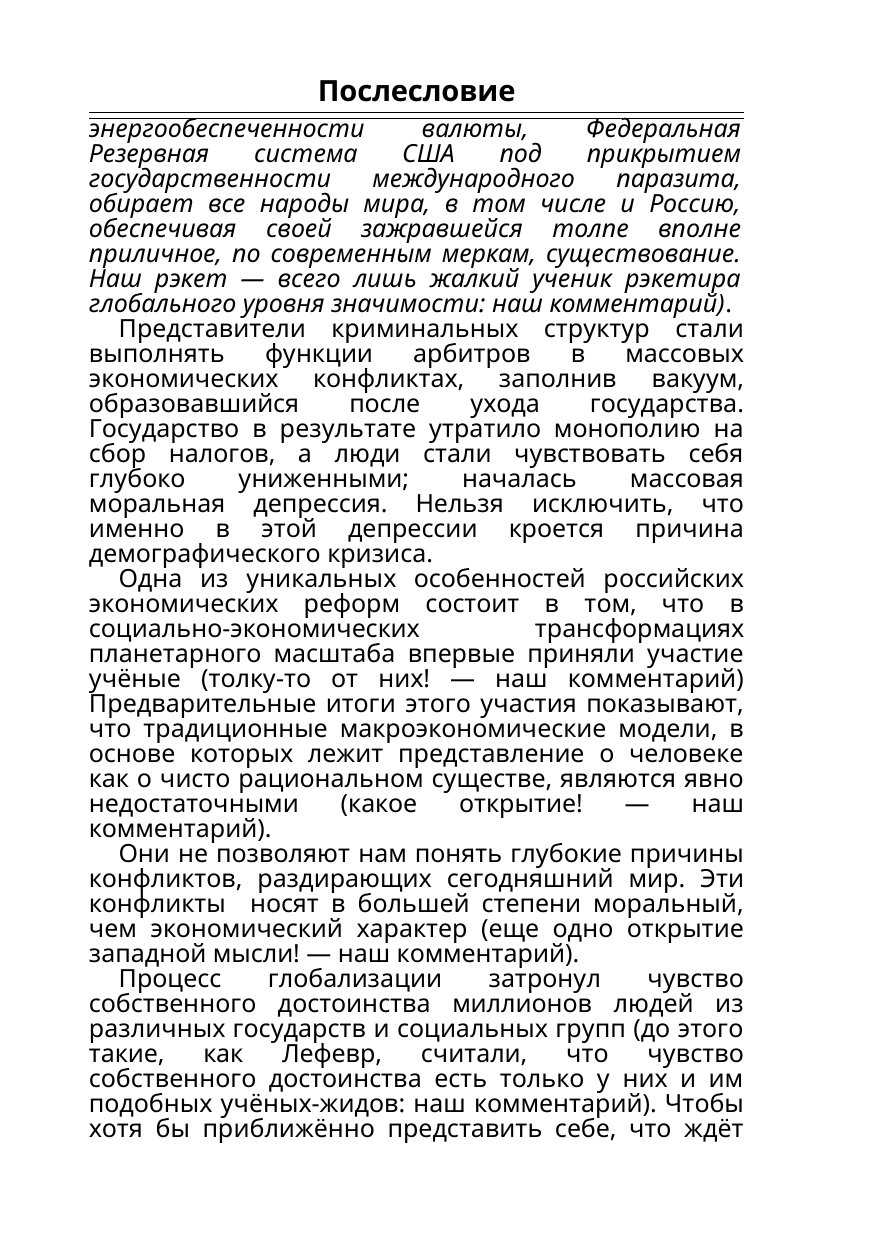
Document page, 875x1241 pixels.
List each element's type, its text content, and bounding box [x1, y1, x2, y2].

text Представители криминальных структур стали выполнять функции арбитров в массовых экономических конфликтах, заполнив вакуум, образовавшийся после ухода государства. Государство в результате утратило монополию на сбор налогов, а люди стали чувствовать себя глубоко униженными; началась массовая моральная депрессия. Нельзя исключить, что именно в этой депрессии кроется причина демографического кризиса. [89, 318, 744, 568]
text энергообеспеченности валюты, Федеральная Резервная система США под прикрытием государственности международного паразита, обирает все народы мира, в том числе и Россию, обеспечивая своей зажравшейся толпе вполне приличное, по современным меркам, существование. Наш рэкет — всего лишь жалкий ученик рэкетира глобального уровня значимости: наш комментарий). [89, 119, 744, 318]
text Одна из уникальных особенностей российских экономических реформ состоит в том, что в социально-экономических трансформациях планетарного масштаба впервые приняли участие учёные (толку-то от них! — наш комментарий) Предварительные итоги этого участия показывают, что традиционные макроэкономические модели, в основе которых лежит представление о человеке как о чисто рациональном существе, являются явно недостаточными (какое открытие! — наш комментарий). [89, 568, 744, 843]
text Они не позволяют нам понять глубокие причины конфликтов, раздирающих сегодняшний мир. Эти конфликты носят в большей степени моральный, чем экономический характер (еще одно открытие западной мысли! — наш комментарий). [89, 843, 744, 968]
text Процесс глобализации затронул чувство собственного достоинства миллионов людей из различных государств и социальных групп (до этого такие, как Лефевр, считали, что чувство собственного достоинства есть только у них и им подобных учёных-жидов: наш комментарий). Чтобы хотя бы приближённо представить себе, что ждёт [89, 968, 744, 1143]
